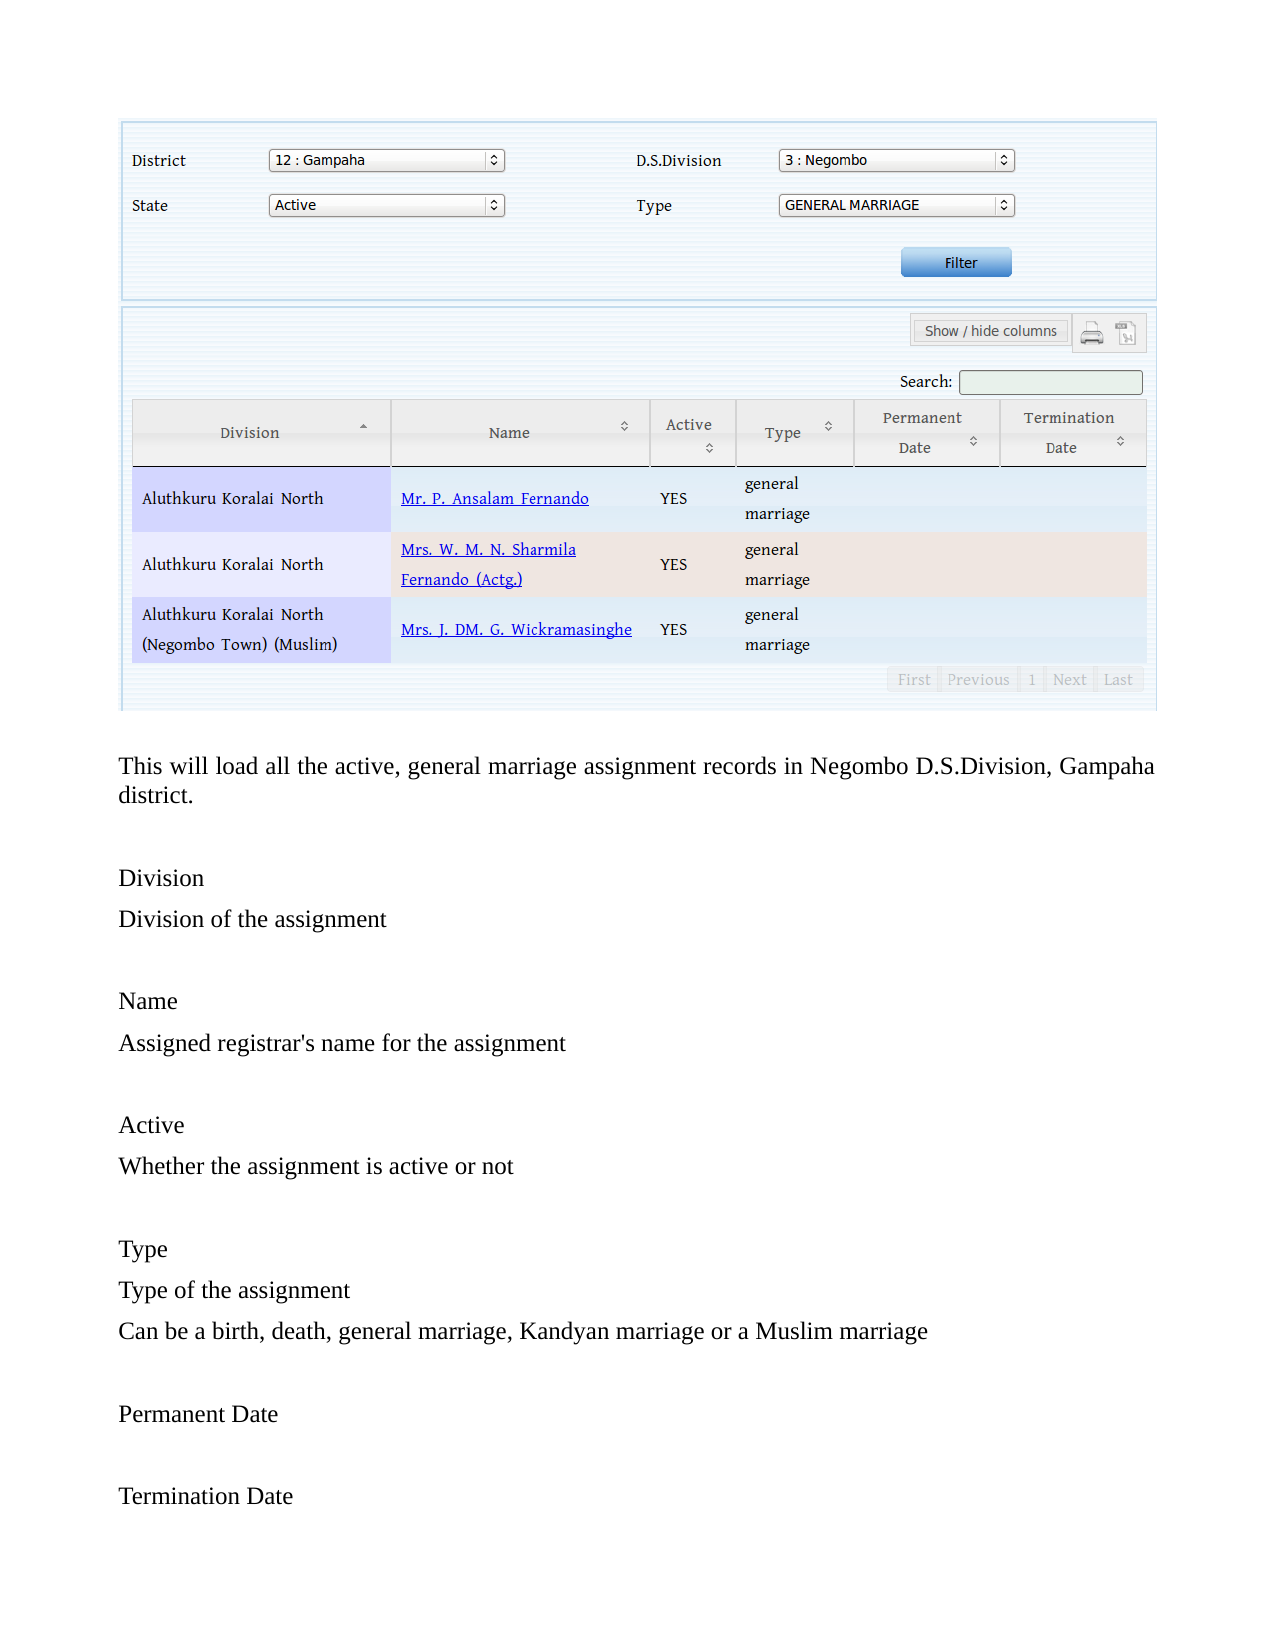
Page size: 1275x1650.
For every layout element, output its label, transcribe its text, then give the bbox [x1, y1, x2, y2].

text Division of the assignment [118, 904, 1157, 933]
picture [118, 118, 1157, 711]
text Whether the assignment is active or not [118, 1151, 1157, 1180]
text Active [118, 1110, 1157, 1139]
text Assigned registrar's name for the assignment [118, 1028, 1157, 1056]
text Can be a birth, death, general marriage, Kandyan marriage or a Muslim marriage [118, 1316, 1157, 1345]
text Division [118, 863, 1157, 891]
text Permanent Date [118, 1399, 1157, 1428]
text Name [118, 986, 1157, 1015]
text Termination Date [118, 1481, 1157, 1510]
text Type [118, 1234, 1157, 1263]
text Type of the assignment [118, 1275, 1157, 1304]
text This will load all the active, general marriage assignment records in Negombo D.S.Division, Gampaha district. [118, 751, 1157, 809]
